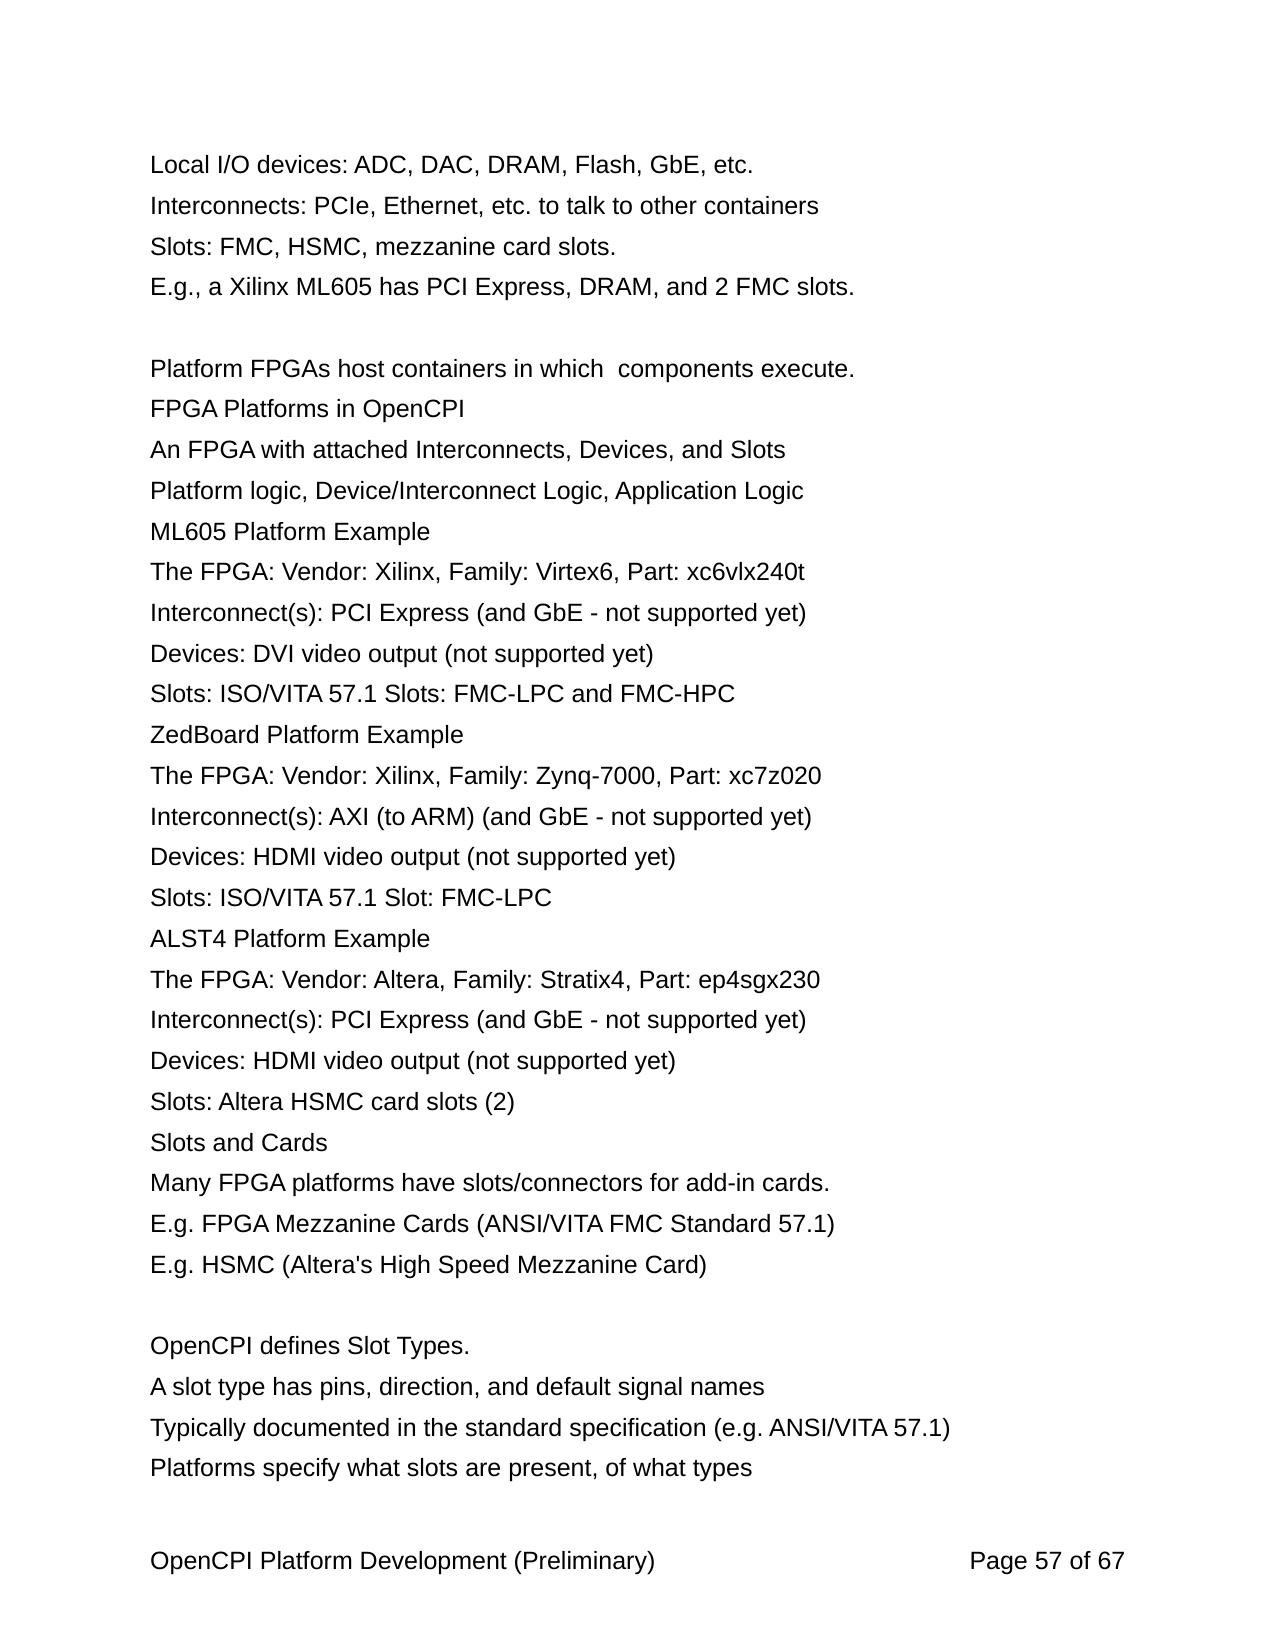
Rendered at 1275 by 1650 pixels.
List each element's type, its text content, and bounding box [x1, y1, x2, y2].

text E.g., a Xilinx ML605 has PCI Express, DRAM, and 2 FMC slots. [150, 272, 1125, 301]
text Slots: Altera HSMC card slots (2) [150, 1087, 1125, 1116]
text Devices: HDMI video output (not supported yet) [150, 1046, 1125, 1075]
text Local I/O devices: ADC, DAC, DRAM, Flash, GbE, etc. [150, 150, 1125, 179]
text ZedBoard Platform Example [150, 720, 1125, 749]
text Interconnect(s): AXI (to ARM) (and GbE - not supported yet) [150, 802, 1125, 830]
text Interconnects: PCIe, Ethernet, etc. to talk to other containers [150, 191, 1125, 219]
text Slots: ISO/VITA 57.1 Slot: FMC-LPC [150, 883, 1125, 912]
text The FPGA: Vendor: Altera, Family: Stratix4, Part: ep4sgx230 [150, 964, 1125, 993]
text Typically documented in the standard specification (e.g. ANSI/VITA 57.1) [150, 1413, 1125, 1441]
text Devices: DVI video output (not supported yet) [150, 639, 1125, 667]
text E.g. HSMC (Altera's High Speed Mezzanine Card) [150, 1250, 1125, 1278]
text Interconnect(s): PCI Express (and GbE - not supported yet) [150, 598, 1125, 627]
text Platform FPGAs host containers in which components execute. [150, 354, 1125, 382]
text Interconnect(s): PCI Express (and GbE - not supported yet) [150, 1005, 1125, 1034]
text Platforms specify what slots are present, of what types [150, 1453, 1125, 1482]
text Slots: ISO/VITA 57.1 Slots: FMC-LPC and FMC-HPC [150, 679, 1125, 708]
text The FPGA: Vendor: Xilinx, Family: Virtex6, Part: xc6vlx240t [150, 557, 1125, 586]
text Slots and Cards [150, 1127, 1125, 1156]
text E.g. FPGA Mezzanine Cards (ANSI/VITA FMC Standard 57.1) [150, 1209, 1125, 1238]
text Platform logic, Device/Interconnect Logic, Application Logic [150, 476, 1125, 504]
text Devices: HDMI video output (not supported yet) [150, 842, 1125, 871]
text An FPGA with attached Interconnects, Devices, and Slots [150, 435, 1125, 464]
text FPGA Platforms in OpenCPI [150, 394, 1125, 423]
text ALST4 Platform Example [150, 924, 1125, 953]
text ML605 Platform Example [150, 517, 1125, 545]
text A slot type has pins, direction, and default signal names [150, 1372, 1125, 1401]
text Slots: FMC, HSMC, mezzanine card slots. [150, 231, 1125, 260]
text The FPGA: Vendor: Xilinx, Family: Zynq-7000, Part: xc7z020 [150, 761, 1125, 790]
text Many FPGA platforms have slots/connectors for add-in cards. [150, 1168, 1125, 1197]
text OpenCPI defines Slot Types. [150, 1331, 1125, 1360]
